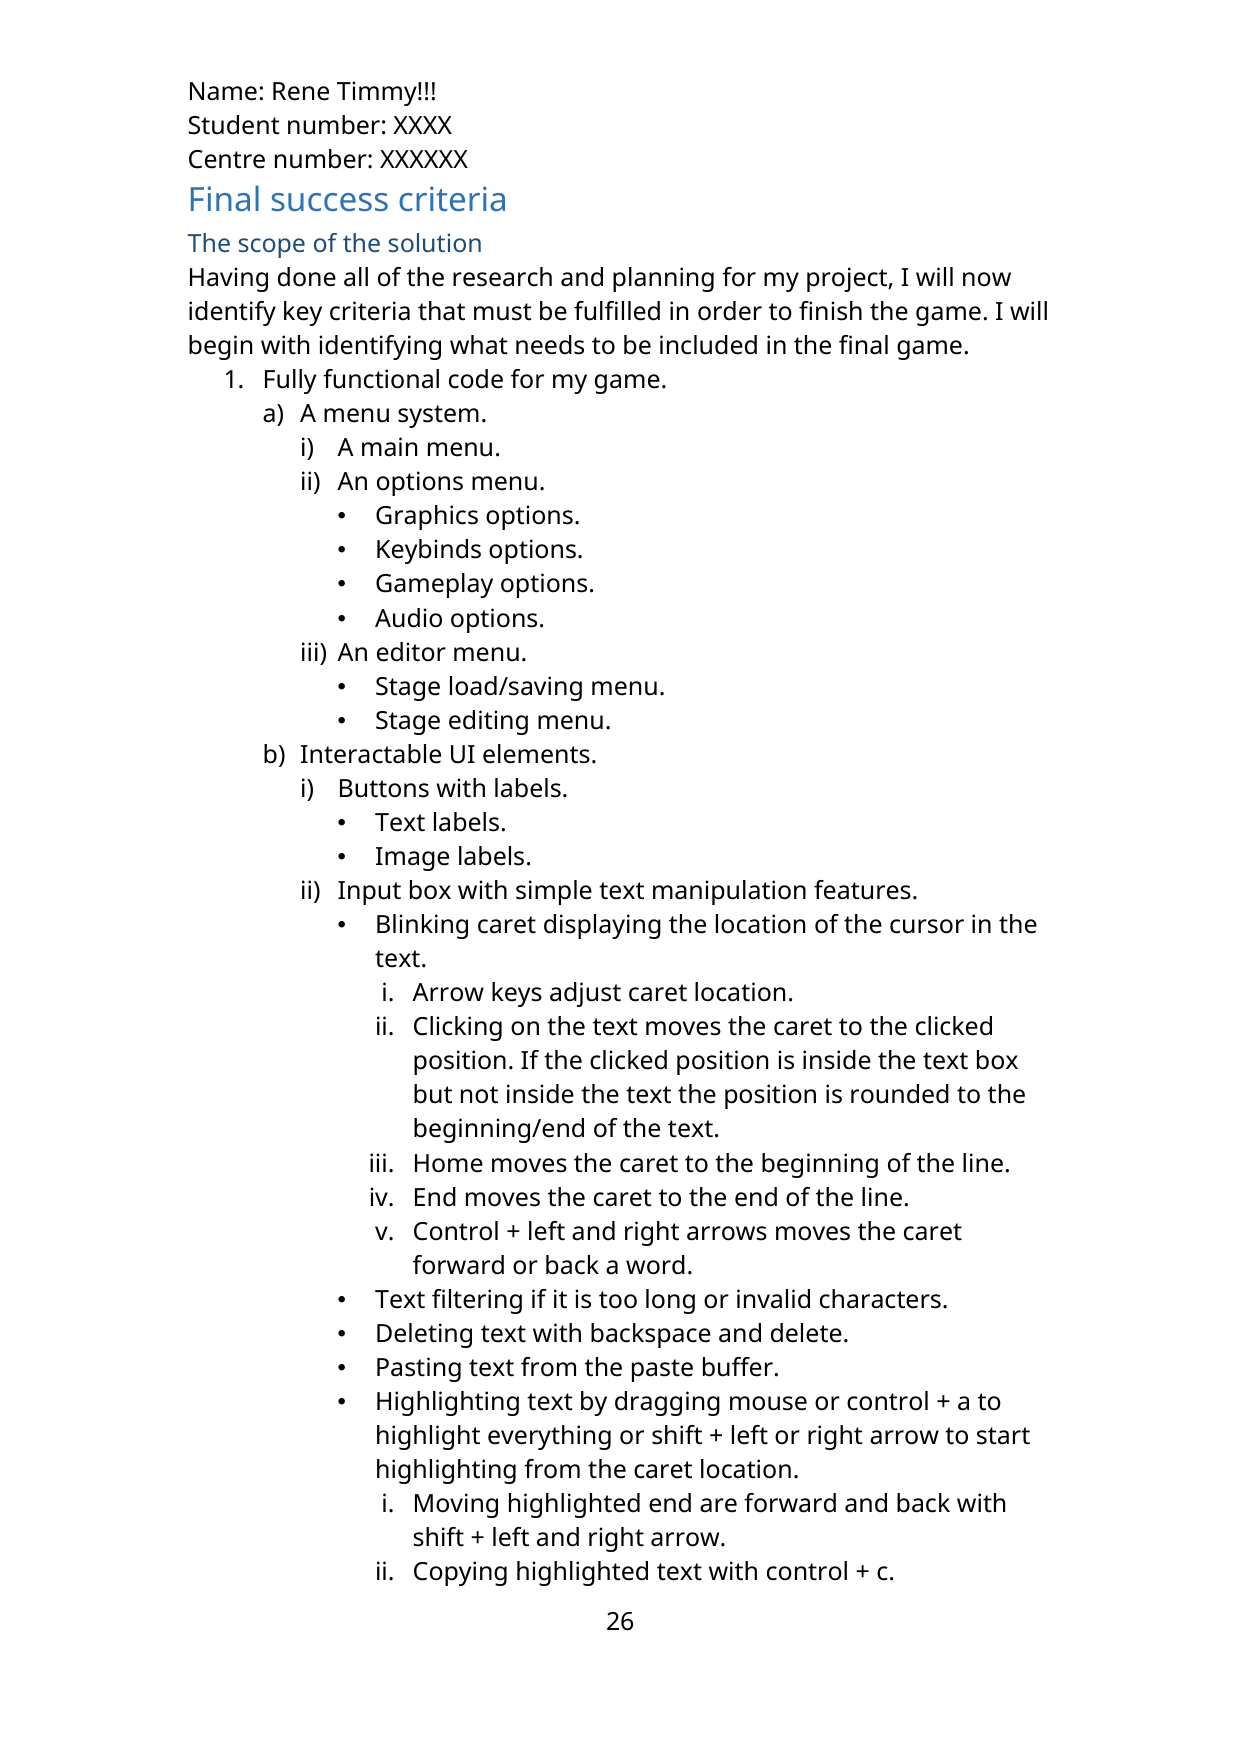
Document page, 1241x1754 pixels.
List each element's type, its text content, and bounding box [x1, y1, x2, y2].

list A main menu. [300, 430, 1053, 464]
list Deleting text with backspace and delete. [337, 1316, 1053, 1349]
list Stage load/saving menu. [337, 668, 1053, 702]
list Text filtering if it is too long or invalid characters. [337, 1281, 1053, 1316]
list Input box with simple text manipulation features. [300, 873, 1053, 907]
subtitle Final success criteria [187, 176, 1053, 221]
list Buttons with labels. [300, 771, 1053, 804]
list Image labels. [337, 839, 1053, 873]
list End moves the caret to the end of the line. [394, 1179, 1053, 1213]
list Graphics options. [337, 498, 1053, 532]
list Moving highlighted end are forward and back with shift + left and right arrow. [394, 1486, 1053, 1554]
list Fully functional code for my game. [244, 362, 1053, 396]
list An options menu. [300, 464, 1053, 498]
list Stage editing menu. [337, 702, 1053, 736]
list Interactable UI elements. [262, 736, 1053, 771]
list Clicking on the text moves the caret to the clicked position. If the clicked position is inside the text box but not inside the text the position is rounded to the beginning/end of the text. [394, 1009, 1053, 1145]
list Arrow keys adjust caret location. [394, 975, 1053, 1009]
list Audio options. [337, 600, 1053, 634]
list Blinking caret displaying the location of the cursor in the text. [337, 907, 1053, 975]
list An editor menu. [300, 634, 1053, 668]
list Control + left and right arrows moves the caret forward or back a word. [394, 1213, 1053, 1281]
list Pasting text from the paste buffer. [337, 1349, 1053, 1384]
list Highlighting text by dragging mouse or control + a to highlight everything or shift + left or right arrow to start highlighting from the caret location. [337, 1384, 1053, 1486]
list Keybinds options. [337, 532, 1053, 566]
list Copying highlighted text with control + c. [394, 1554, 1053, 1588]
list Gameplay options. [337, 566, 1053, 600]
text Having done all of the research and planning for my project, I will now identify key criteria that must be fulfilled in order to finish the game. I will begin with identifying what needs to be included in the final game. [187, 259, 1053, 362]
list A menu system. [262, 396, 1053, 430]
subtitle The scope of the solution [187, 226, 1053, 259]
list Text labels. [337, 804, 1053, 839]
list Home moves the caret to the beginning of the line. [394, 1145, 1053, 1179]
